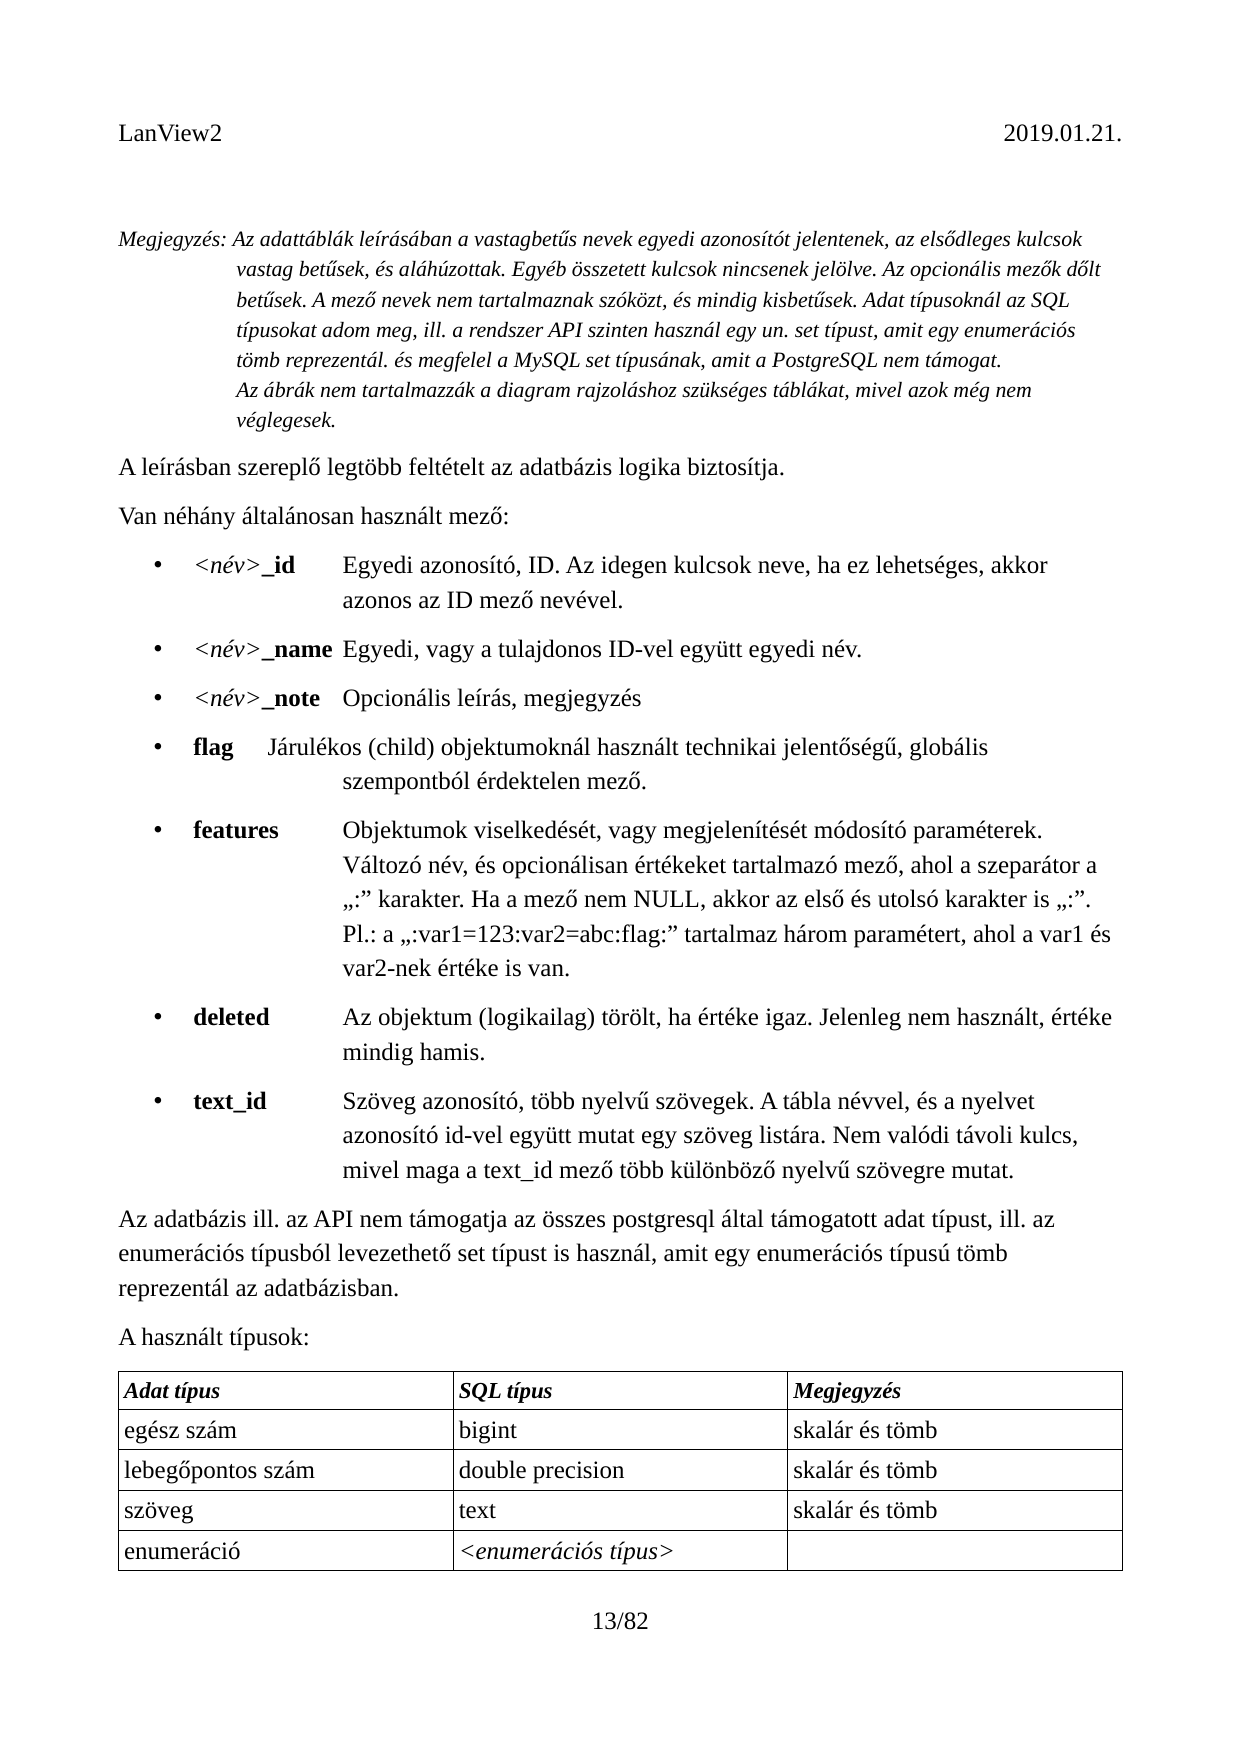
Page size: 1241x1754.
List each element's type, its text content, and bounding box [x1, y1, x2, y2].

list deleted Az objektum (logikailag) törölt, ha értéke igaz. Jelenleg nem használt, értéke mindig hamis. [153, 1002, 1122, 1066]
list flag Járulékos (child) objektumoknál használt technikai jelentőségű, globális szempontból érdektelen mező. [153, 732, 1122, 795]
table_cell enumeráció [119, 1531, 453, 1570]
table_header Adat típus [119, 1372, 453, 1409]
table_header SQL típus [454, 1372, 787, 1409]
table_header Megjegyzés [788, 1372, 1122, 1409]
table_cell text [454, 1491, 787, 1530]
text A használt típusok: [118, 1322, 1122, 1351]
table_cell szöveg [119, 1491, 453, 1530]
table_cell skalár és tömb [788, 1491, 1122, 1530]
text Van néhány általánosan használt mező: [118, 501, 1122, 530]
list <név>_id Egyedi azonosító, ID. Az idegen kulcsok neve, ha ez lehetséges, akkor azonos az ID mező nevével. [153, 550, 1122, 613]
table_cell bigint [454, 1410, 787, 1449]
table_cell <enumerációs típus> [454, 1531, 787, 1570]
table_cell skalár és tömb [788, 1450, 1122, 1490]
text Megjegyzés: Az adattáblák leírásában a vastagbetűs nevek egyedi azonosítót jelentenek, az elsődleges kulcsok vastag betűsek, és aláhúzottak. Egyéb összetett kulcsok nincsenek jelölve. Az opcionális mezők dőlt betűsek. A mező nevek nem tartalmaznak szóközt, és mindig kisbetűsek. Adat típusoknál az SQL típusokat adom meg, ill. a rendszer API szinten használ egy un. set típust, amit egy enumerációs tömb reprezentál. és megfelel a MySQL set típusának, amit a PostgreSQL nem támogat. Az ábrák nem tartalmazzák a diagram rajzoláshoz szükséges táblákat, mivel azok még nem véglegesek. [118, 226, 1122, 433]
list <név>_name Egyedi, vagy a tulajdonos ID-vel együtt egyedi név. [153, 634, 1122, 663]
list features Objektumok viselkedését, vagy megjelenítését módosító paraméterek. Változó név, és opcionálisan értékeket tartalmazó mező, ahol a szeparátor a „:” karakter. Ha a mező nem NULL, akkor az első és utolsó karakter is „:”. Pl.: a „:var1=123:var2=abc:flag:” tartalmaz három paramétert, ahol a var1 és var2-nek értéke is van. [153, 816, 1122, 982]
text A leírásban szereplő legtöbb feltételt az adatbázis logika biztosítja. [118, 452, 1122, 481]
list <név>_note Opcionális leírás, megjegyzés [153, 683, 1122, 712]
table_cell [788, 1531, 1122, 1570]
table_cell lebegőpontos szám [119, 1450, 453, 1490]
text Az adatbázis ill. az API nem támogatja az összes postgresql által támogatott adat típust, ill. az enumerációs típusból levezethető set típust is használ, amit egy enumerációs típusú tömb reprezentál az adatbázisban. [118, 1204, 1122, 1302]
table_cell double precision [454, 1450, 787, 1490]
table_cell skalár és tömb [788, 1410, 1122, 1449]
table_cell egész szám [119, 1410, 453, 1449]
list text_id Szöveg azonosító, több nyelvű szövegek. A tábla névvel, és a nyelvet azonosító id-vel együtt mutat egy szöveg listára. Nem valódi távoli kulcs, mivel maga a text_id mező több különböző nyelvű szövegre mutat. [153, 1086, 1122, 1184]
